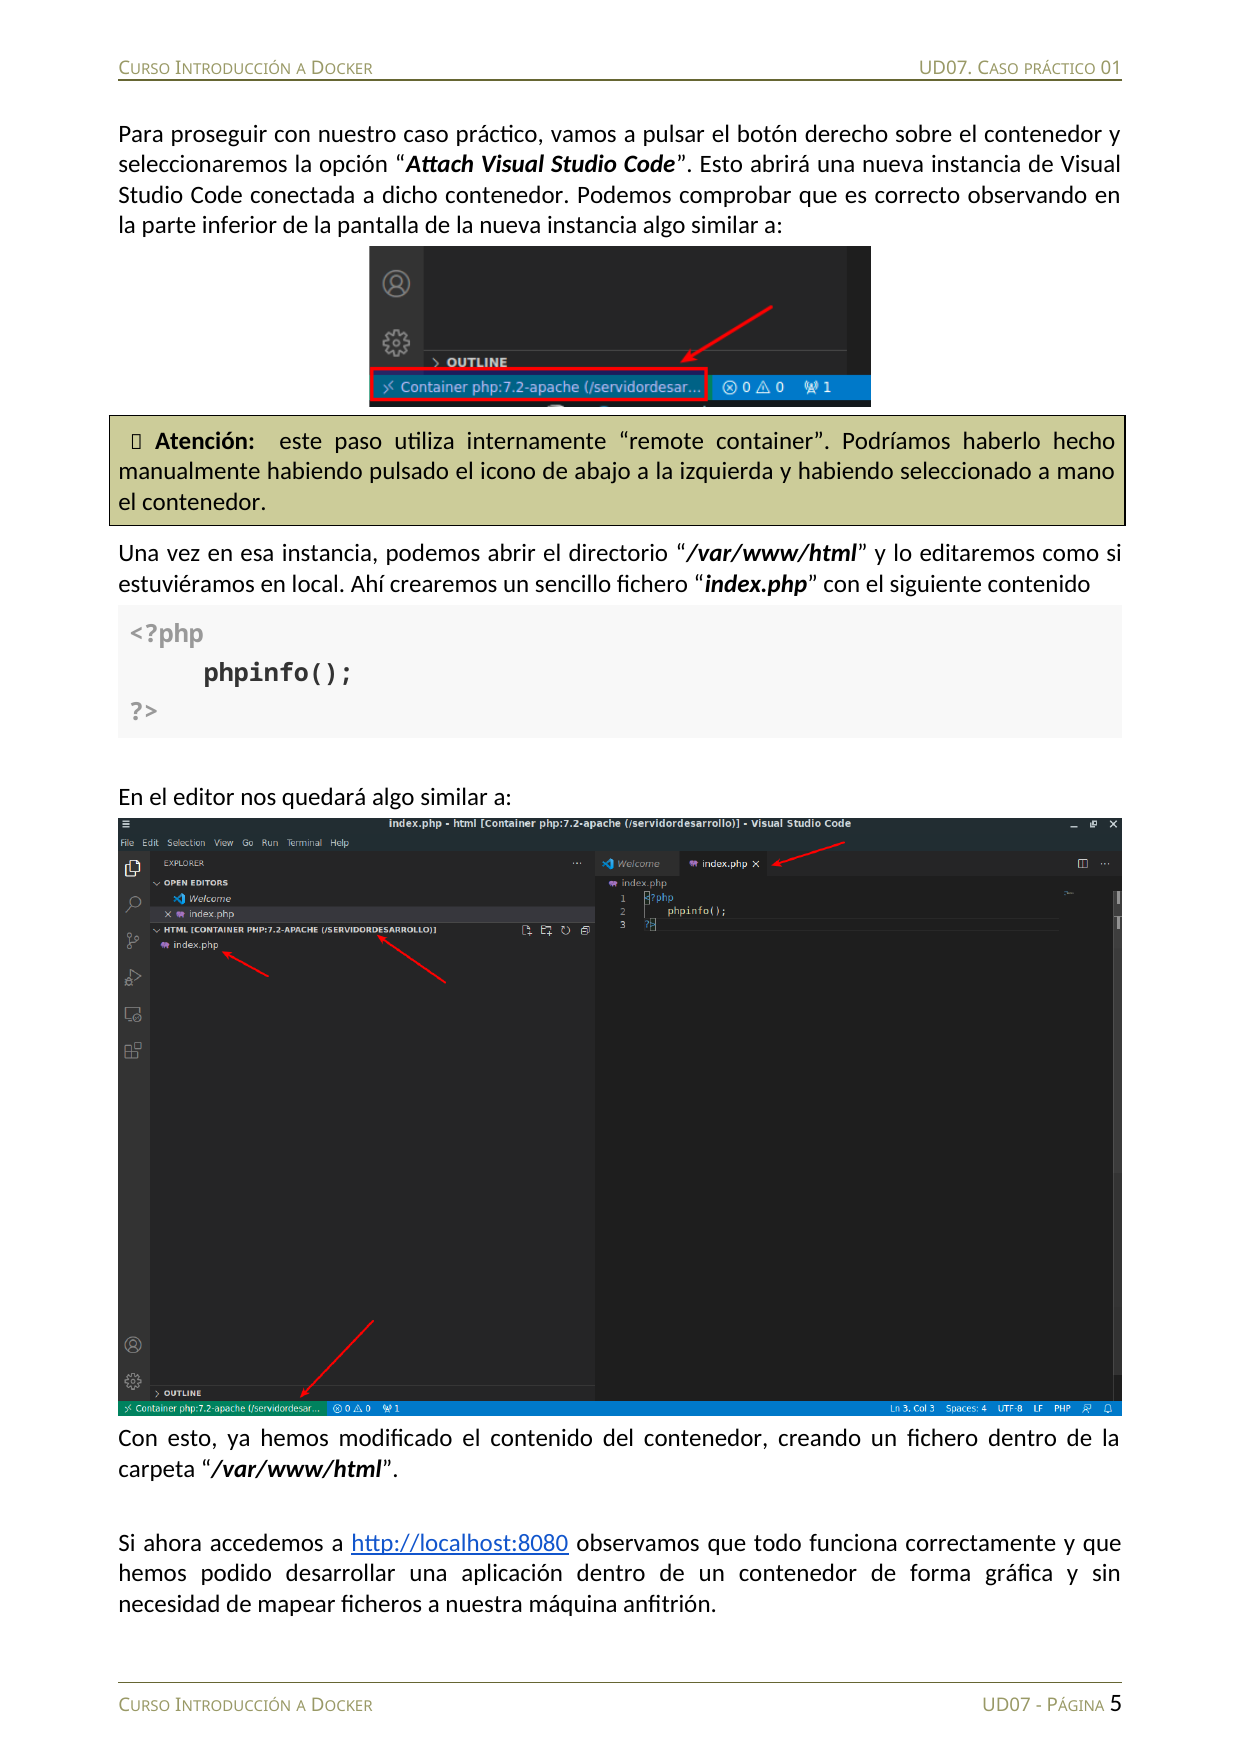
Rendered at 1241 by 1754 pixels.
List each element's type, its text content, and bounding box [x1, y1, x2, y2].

text ❕ Atención: este paso utiliza internamente “remote container”. Podríamos haberlo hecho manualmente habiendo pulsado el icono de abajo a la izquierda y habiendo seleccionado a mano el contenedor. [110, 416, 1124, 525]
picture [369, 246, 871, 407]
table_header <?php phpinfo(); ?> [118, 605, 1122, 738]
text Para proseguir con nuestro caso práctico, vamos a pulsar el botón derecho sobre el contenedor y seleccionaremos la opción “Attach Visual Studio Code”. Esto abrirá una nueva instancia de Visual Studio Code conectada a dicho contenedor. Podemos comprobar que es correcto observando en la parte inferior de la pantalla de la nueva instancia algo similar a: [118, 118, 1122, 240]
text Si ahora accedemos a http://localhost:8080 observamos que todo funciona correctamente y que hemos podido desarrollar una aplicación dentro de un contenedor de forma gráfica y sin necesidad de mapear ficheros a nuestra máquina anfitrión. [118, 1527, 1122, 1618]
text Con esto, ya hemos modificado el contenido del contenedor, creando un fichero dentro de la carpeta “/var/www/html”. [118, 1422, 1122, 1483]
picture [118, 818, 1122, 1416]
text Una vez en esa instancia, podemos abrir el directorio “/var/www/html” y lo editaremos como si estuviéramos en local. Ahí crearemos un sencillo fichero “index.php” con el siguiente contenido [118, 537, 1122, 598]
text En el editor nos quedará algo similar a: [118, 781, 1122, 812]
